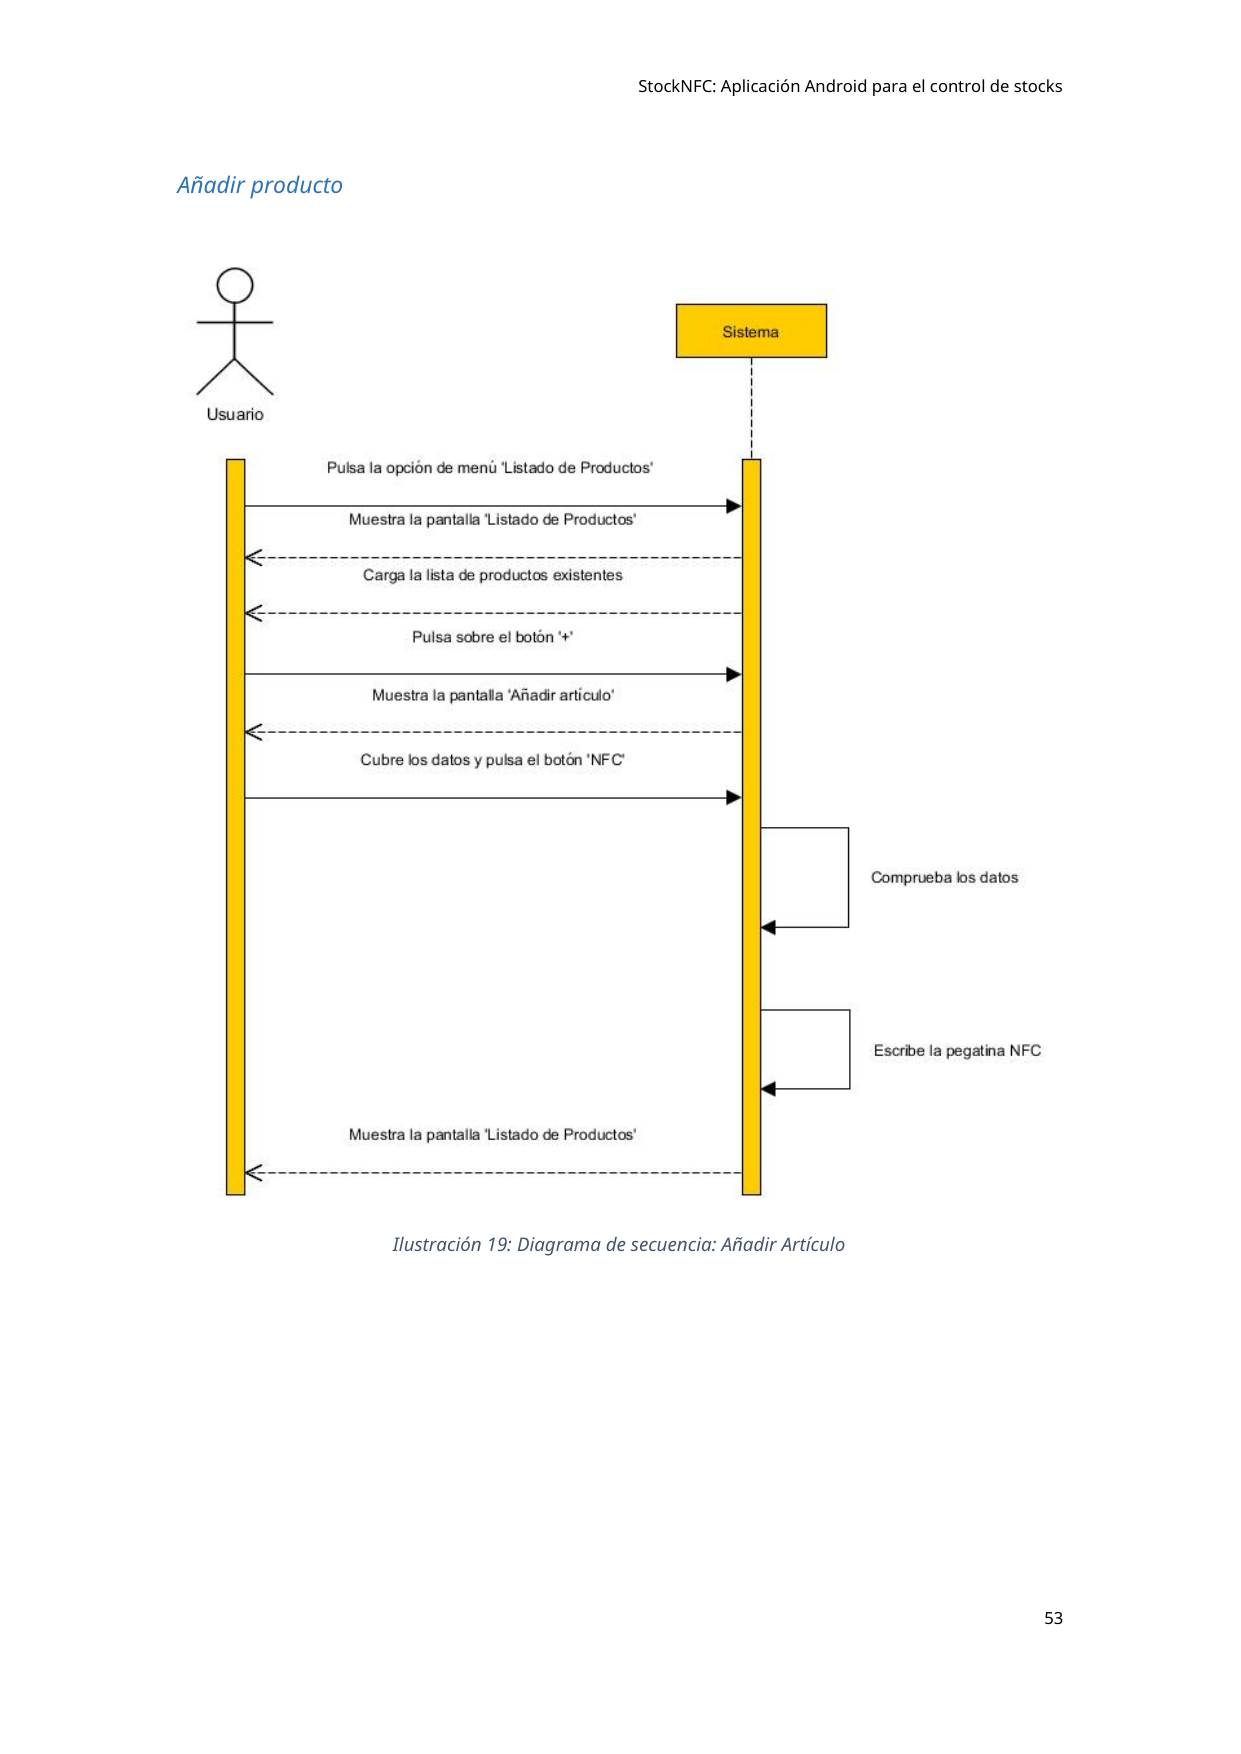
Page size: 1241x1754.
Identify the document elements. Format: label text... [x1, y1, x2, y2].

subtitle Añadir producto [177, 168, 1063, 200]
text Ilustración 19: Diagrama de secuencia: Añadir Artículo [177, 1232, 1063, 1257]
